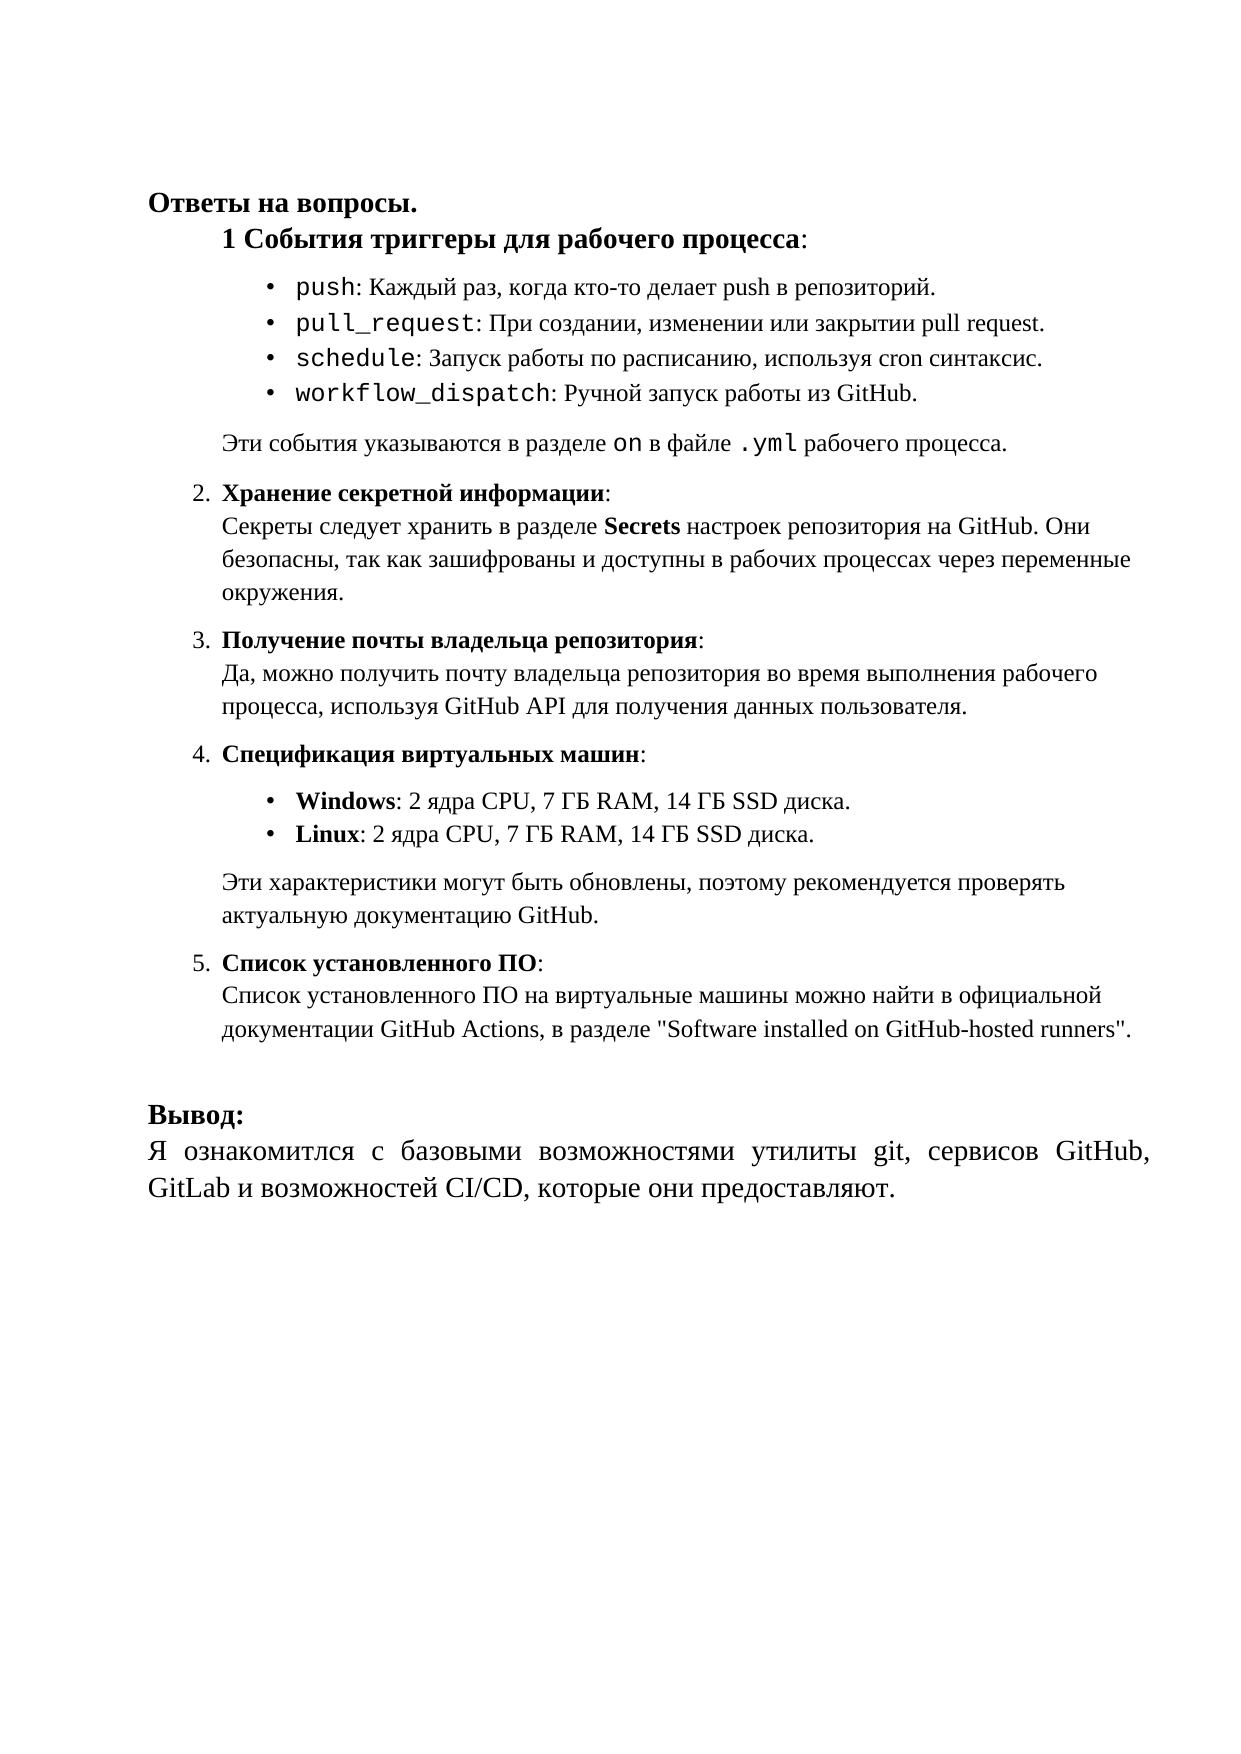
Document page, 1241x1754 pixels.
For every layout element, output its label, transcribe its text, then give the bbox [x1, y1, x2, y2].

list push: Каждый раз, когда кто-то делает push в репозиторий. [266, 272, 1152, 303]
list Спецификация виртуальных машин: [192, 739, 1152, 767]
list Список установленного ПО: Список установленного ПО на виртуальные машины можно найти в официальной документации GitHub Actions, в разделе "Software installed on GitHub-hosted runners". [192, 948, 1152, 1042]
subtitle Вывод: [148, 1097, 1152, 1131]
list Получение почты владельца репозитория: Да, можно получить почту владельца репозитория во время выполнения рабочего процесса, используя GitHub API для получения данных пользователя. [192, 625, 1152, 720]
list Эти события указываются в разделе on в файле .yml рабочего процесса. [192, 428, 1152, 459]
list workflow_dispatch: Ручной запуск работы из GitHub. [266, 378, 1152, 409]
list pull_request: При создании, изменении или закрытии pull request. [266, 308, 1152, 338]
text 1 События триггеры для рабочего процесса: [148, 221, 1152, 255]
list Эти характеристики могут быть обновлены, поэтому рекомендуется проверять актуальную документацию GitHub. [192, 867, 1152, 929]
list Хранение секретной информации: Секреты следует хранить в разделе Secrets настроек репозитория на GitHub. Они безопасны, так как зашифрованы и доступны в рабочих процессах через переменные окружения. [192, 478, 1152, 606]
subtitle Ответы на вопросы. [148, 185, 1152, 219]
list Linux: 2 ядра CPU, 7 ГБ RAM, 14 ГБ SSD диска. [266, 819, 1152, 848]
list schedule: Запуск работы по расписанию, используя cron синтаксис. [266, 343, 1152, 374]
list Windows: 2 ядра CPU, 7 ГБ RAM, 14 ГБ SSD диска. [266, 786, 1152, 815]
text Я ознакомитлся с базовыми возможностями утилиты git, сервисов GitHub, GitLab и возможностей CI/CD, которые они предоставляют. [148, 1133, 1152, 1203]
